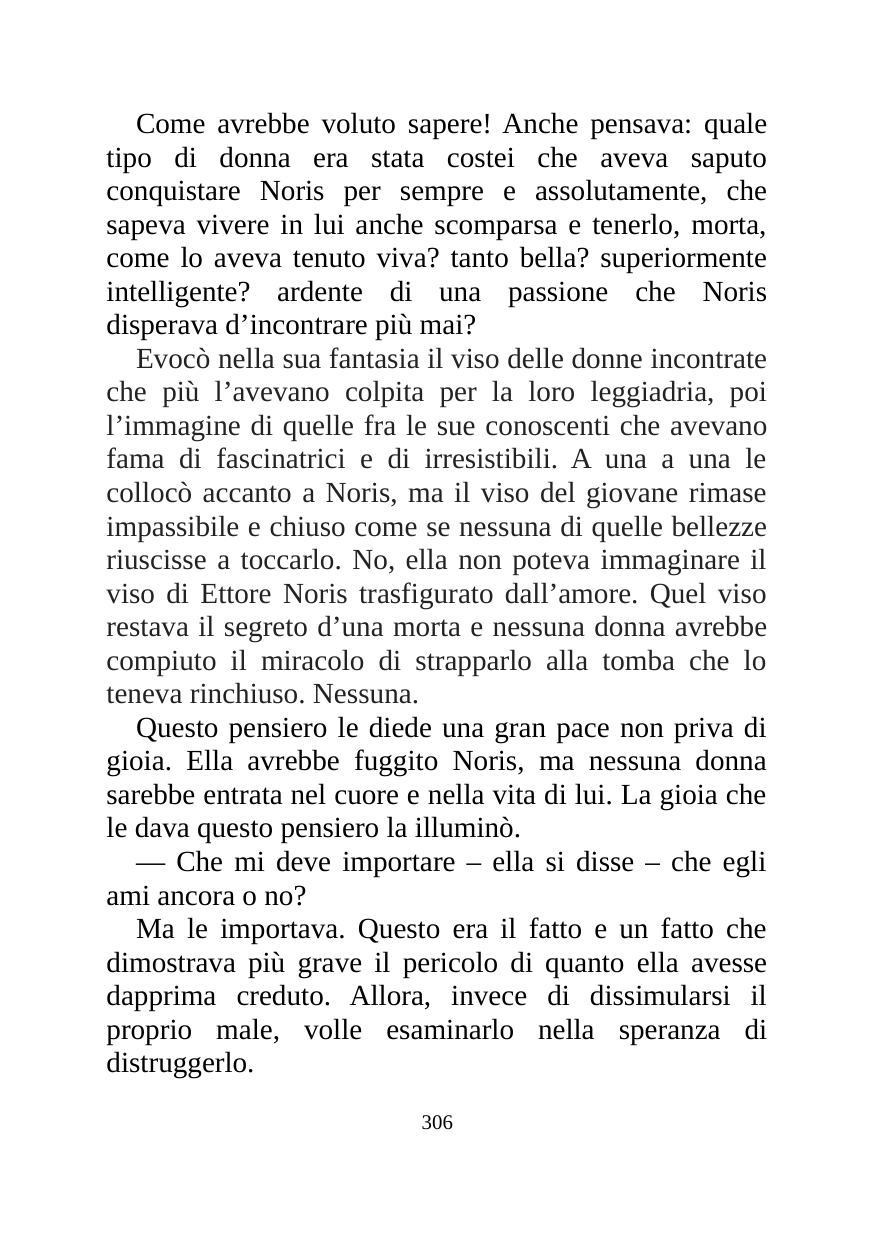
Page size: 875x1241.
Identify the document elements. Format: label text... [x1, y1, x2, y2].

text Questo pensiero le diede una gran pace non priva di gioia. Ella avrebbe fuggito Noris, ma nessuna donna sarebbe entrata nel cuore e nella vita di lui. La gioia che le dava questo pensiero la illuminò. [106, 710, 768, 844]
text Evocò nella sua fantasia il viso delle donne incontrate che più l’avevano colpita per la loro leggiadria, poi l’immagine di quelle fra le sue conoscenti che avevano fama di fascinatrici e di irresistibili. A una a una le collocò accanto a Noris, ma il viso del giovane rimase impassibile e chiuso come se nessuna di quelle bellezze riuscisse a toccarlo. No, ella non poteva immaginare il viso di Ettore Noris trasfigurato dall’amore. Quel viso restava il segreto d’una morta e nessuna donna avrebbe compiuto il miracolo di strapparlo alla tomba che lo teneva rinchiuso. Nessuna. [106, 341, 768, 710]
text Come avrebbe voluto sapere! Anche pensava: quale tipo di donna era stata costei che aveva saputo conquistare Noris per sempre e assolutamente, che sapeva vivere in lui anche scomparsa e tenerlo, morta, come lo aveva tenuto viva? tanto bella? superiormente intelligente? ardente di una passione che Noris disperava d’incontrare più mai? [106, 106, 768, 341]
text Ma le importava. Questo era il fatto e un fatto che dimostrava più grave il pericolo di quanto ella avesse dapprima creduto. Allora, invece di dissimularsi il proprio male, volle esaminarlo nella speranza di distruggerlo. [106, 911, 768, 1079]
text — Che mi deve importare – ella si disse – che egli ami ancora o no? [106, 844, 768, 911]
